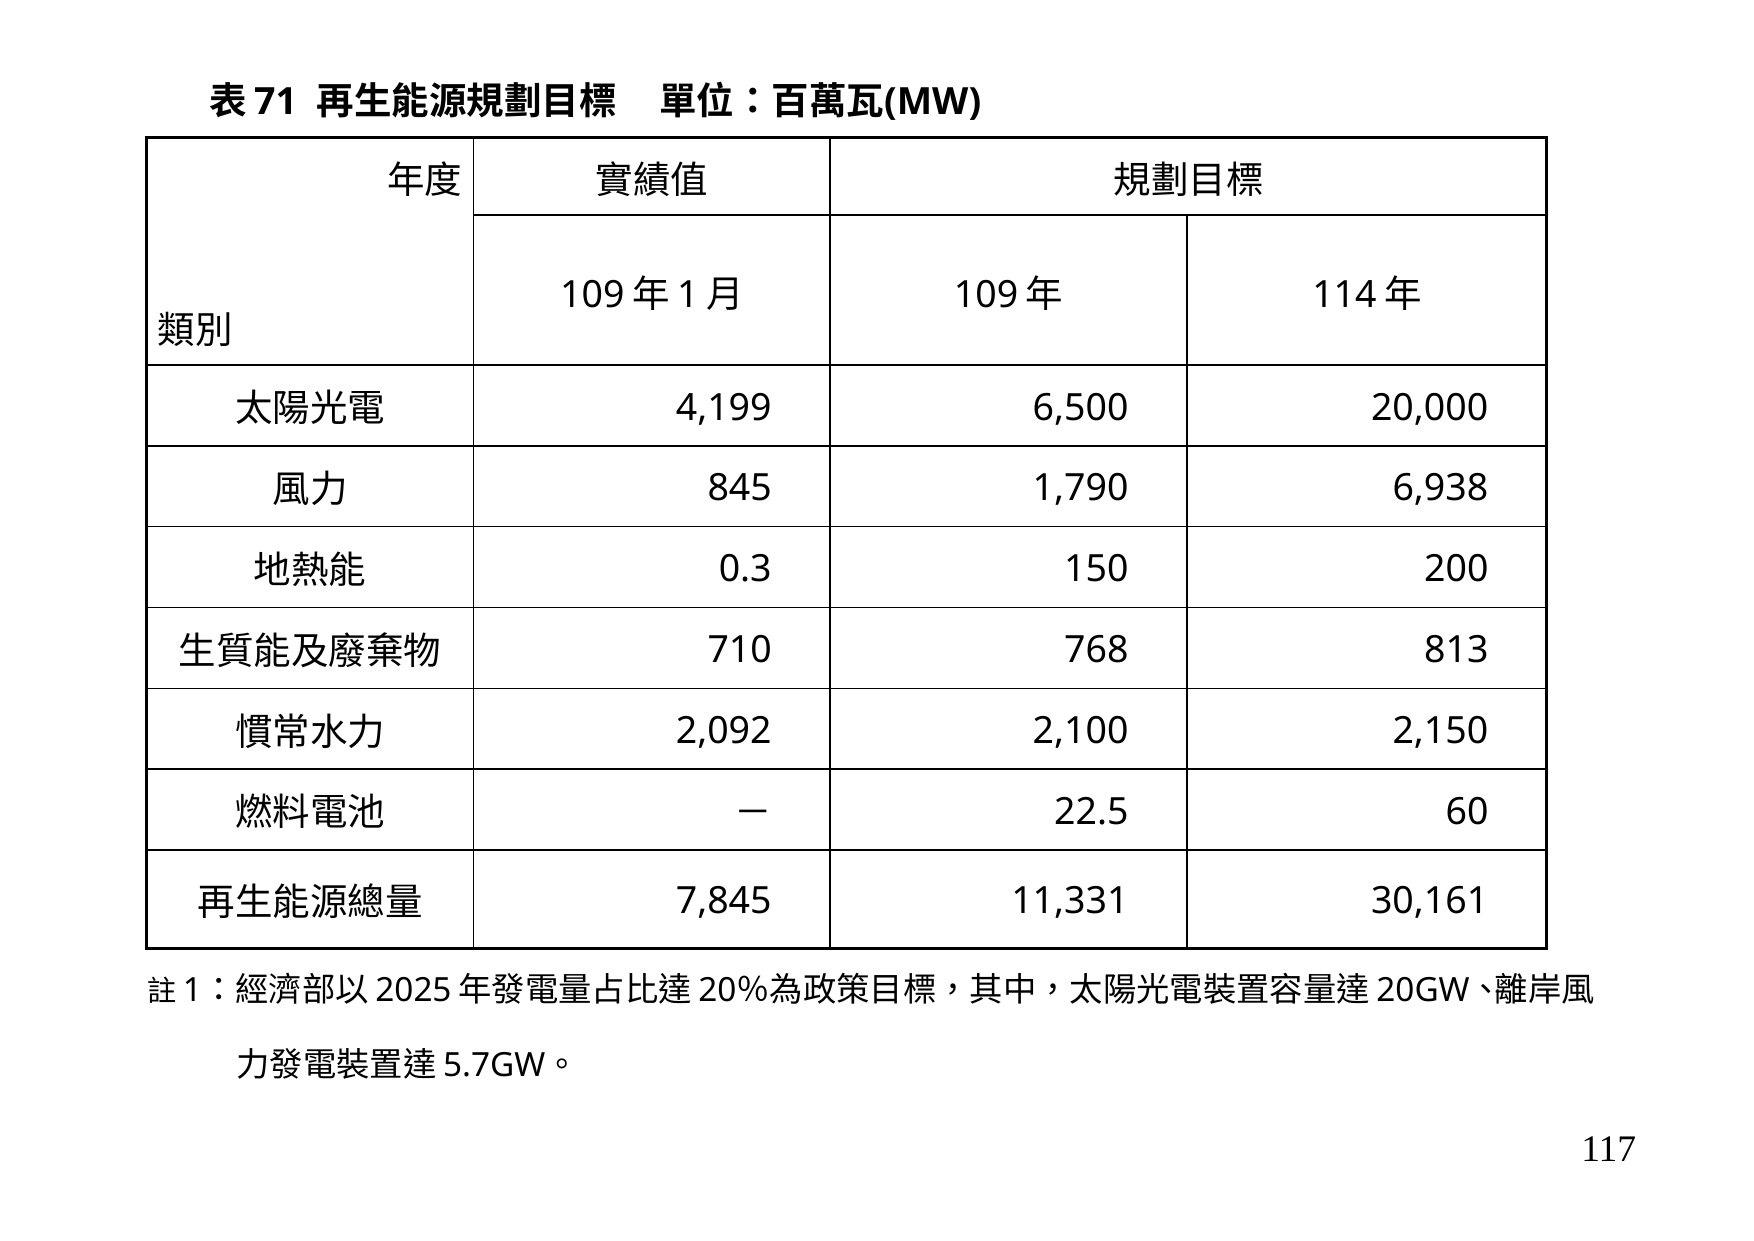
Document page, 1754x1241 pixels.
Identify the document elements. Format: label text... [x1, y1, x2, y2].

table_cell 150 [831, 527, 1186, 607]
table_cell 2,092 [474, 689, 829, 768]
table_cell 813 [1188, 608, 1545, 687]
table_cell 1,790 [831, 447, 1186, 526]
table_cell 燃料電池 [148, 770, 473, 849]
table_cell 生質能及廢棄物 [148, 608, 473, 687]
table_header 年度 類別 [148, 139, 473, 364]
table_cell 6,500 [831, 366, 1186, 445]
table_cell 20,000 [1188, 366, 1545, 445]
table_header 實績值 [474, 139, 829, 214]
table_cell 768 [831, 608, 1186, 687]
table_cell 109年 [831, 216, 1186, 364]
table_cell 200 [1188, 527, 1545, 607]
table_cell 2,100 [831, 689, 1186, 768]
table_cell 0.3 [474, 527, 829, 607]
table_cell 地熱能 [148, 527, 473, 607]
table_cell 845 [474, 447, 829, 526]
subtitle 表71 再生能源規劃目標 單位：百萬瓦(MW) [59, 61, 1636, 136]
table_cell 710 [474, 608, 829, 687]
table_cell 11,331 [831, 851, 1186, 947]
table_cell 114年 [1188, 216, 1545, 364]
table_cell 2,150 [1188, 689, 1545, 768]
table_cell 7,845 [474, 851, 829, 947]
table_cell 22.5 [831, 770, 1186, 849]
text 註1：經濟部以2025年發電量占比達20％為政策目標，其中，太陽光電裝置容量達20GW、離岸風力發電裝置達5.7GW。 [148, 950, 1594, 1100]
table_cell 109年1月 [474, 216, 829, 364]
table_cell 6,938 [1188, 447, 1545, 526]
table_cell 慣常水力 [148, 689, 473, 768]
table_cell 風力 [148, 447, 473, 526]
table_header 規劃目標 [831, 139, 1545, 214]
table_cell 4,199 [474, 366, 829, 445]
table_cell 再生能源總量 [148, 851, 473, 947]
table_cell 太陽光電 [148, 366, 473, 445]
table_cell 30,161 [1188, 851, 1545, 947]
table_cell 60 [1188, 770, 1545, 849]
table_cell － [474, 770, 829, 849]
